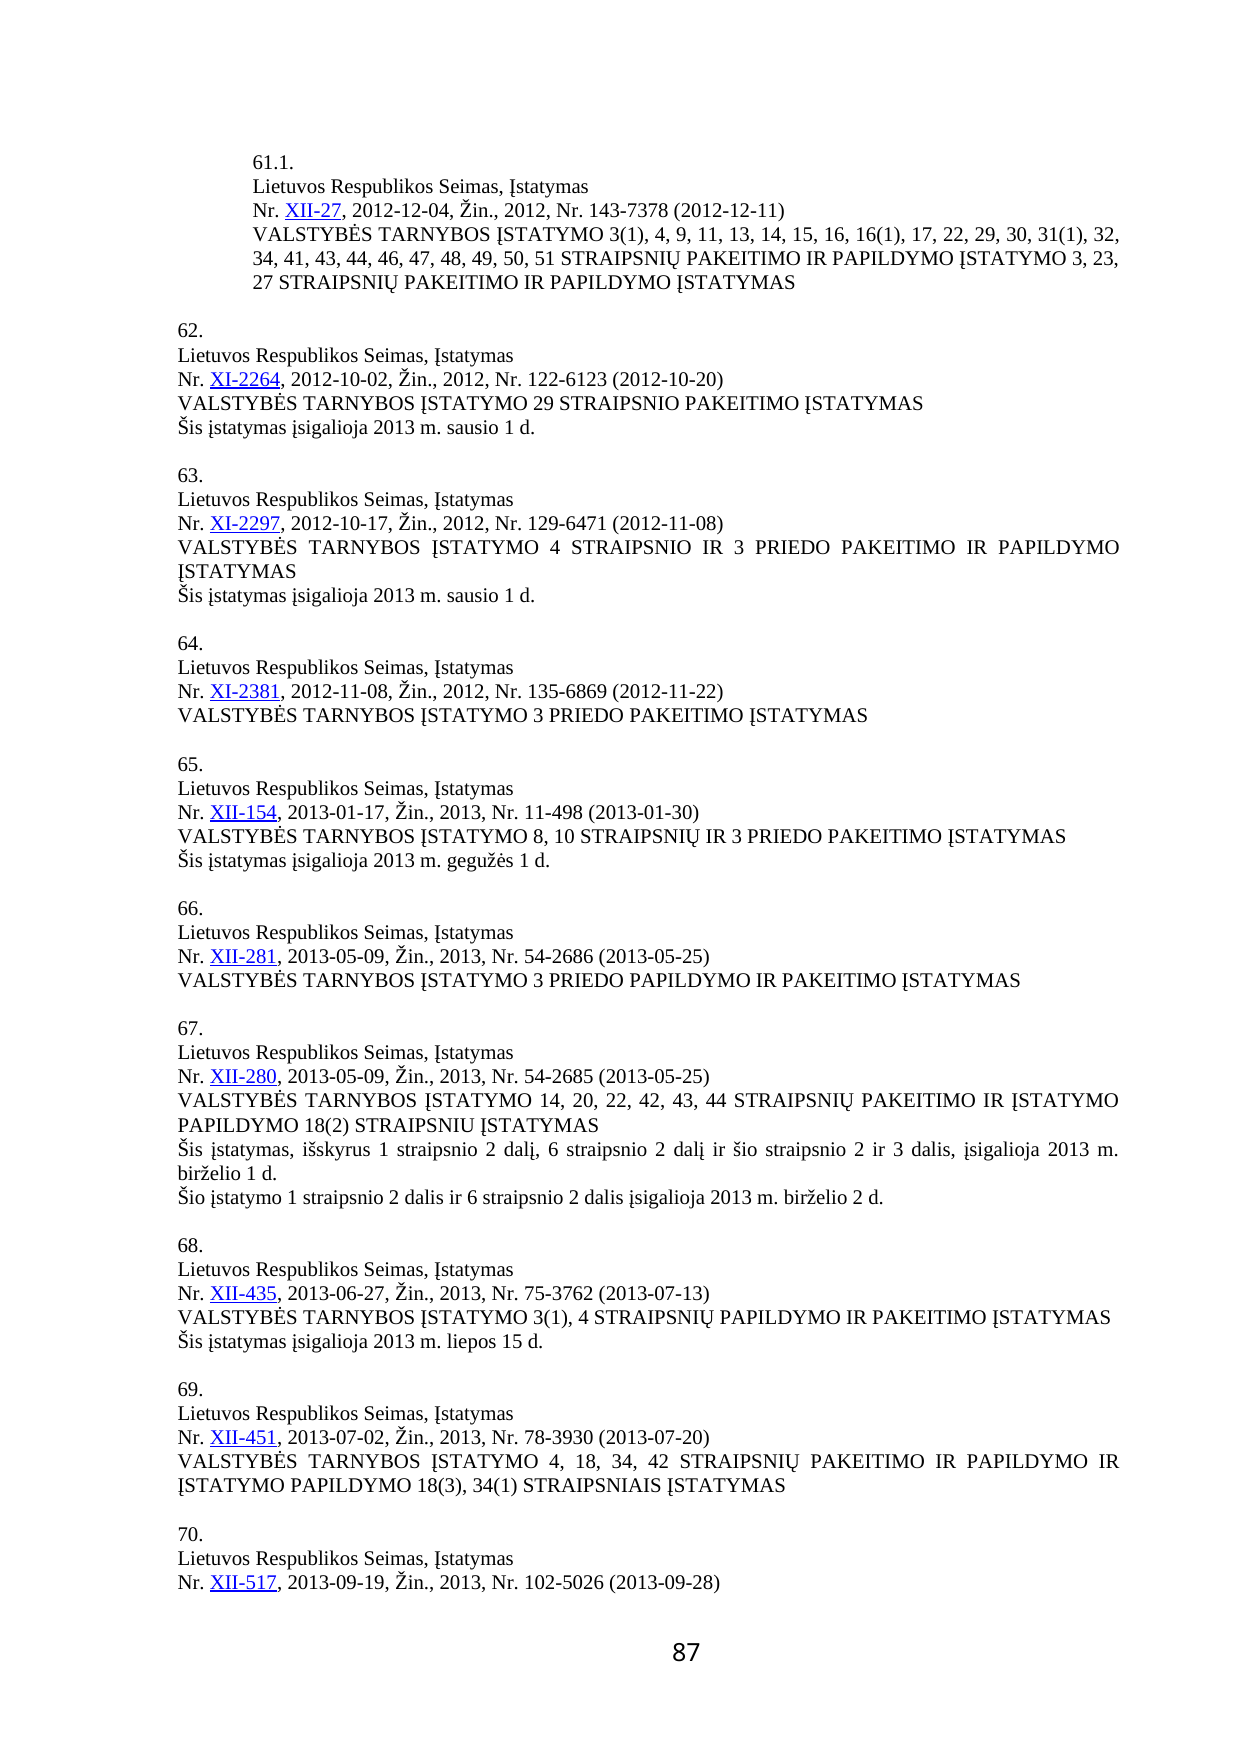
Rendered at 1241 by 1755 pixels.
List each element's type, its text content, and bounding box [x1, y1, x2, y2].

text Lietuvos Respublikos Seimas, Įstatymas [177, 342, 1120, 367]
text 69. [177, 1377, 1120, 1401]
text 68. [177, 1233, 1120, 1257]
text Lietuvos Respublikos Seimas, Įstatymas [177, 1040, 1120, 1064]
text 66. [177, 896, 1120, 920]
text Nr. XI-2264, 2012-10-02, Žin., 2012, Nr. 122-6123 (2012-10-20) [177, 367, 1120, 391]
text Lietuvos Respublikos Seimas, Įstatymas [177, 1401, 1120, 1425]
text 70. [177, 1522, 1120, 1546]
text 62. [177, 318, 1120, 342]
text Lietuvos Respublikos Seimas, Įstatymas [177, 174, 1120, 198]
text Lietuvos Respublikos Seimas, Įstatymas [177, 776, 1120, 800]
text Šis įstatymas įsigalioja 2013 m. liepos 15 d. [177, 1329, 1120, 1353]
text Nr. XII-280, 2013-05-09, Žin., 2013, Nr. 54-2685 (2013-05-25) [177, 1064, 1120, 1088]
text VALSTYBĖS TARNYBOS ĮSTATYMO 4 STRAIPSNIO IR 3 PRIEDO PAKEITIMO IR PAPILDYMO ĮSTATYMAS [177, 535, 1120, 583]
text Šis įstatymas įsigalioja 2013 m. sausio 1 d. [177, 415, 1120, 439]
text Nr. XII-517, 2013-09-19, Žin., 2013, Nr. 102-5026 (2013-09-28) [177, 1570, 1120, 1594]
text Nr. XII-281, 2013-05-09, Žin., 2013, Nr. 54-2686 (2013-05-25) [177, 944, 1120, 968]
text Šis įstatymas įsigalioja 2013 m. sausio 1 d. [177, 583, 1120, 607]
text Lietuvos Respublikos Seimas, Įstatymas [177, 1546, 1120, 1570]
text VALSTYBĖS TARNYBOS ĮSTATYMO 8, 10 STRAIPSNIŲ IR 3 PRIEDO PAKEITIMO ĮSTATYMAS [177, 824, 1120, 848]
text Nr. XII-154, 2013-01-17, Žin., 2013, Nr. 11-498 (2013-01-30) [177, 800, 1120, 824]
text Šis įstatymas, išskyrus 1 straipsnio 2 dalį, 6 straipsnio 2 dalį ir šio straipsnio 2 ir 3 dalis, įsigalioja 2013 m. birželio 1 d. [177, 1137, 1120, 1185]
text Lietuvos Respublikos Seimas, Įstatymas [177, 1257, 1120, 1281]
text 61.1. [177, 150, 1120, 174]
text Lietuvos Respublikos Seimas, Įstatymas [177, 920, 1120, 944]
text 63. [177, 463, 1120, 487]
text VALSTYBĖS TARNYBOS ĮSTATYMO 3 PRIEDO PAKEITIMO ĮSTATYMAS [177, 703, 1120, 727]
text VALSTYBĖS TARNYBOS ĮSTATYMO 3(1), 4 STRAIPSNIŲ PAPILDYMO IR PAKEITIMO ĮSTATYMAS [177, 1305, 1120, 1329]
text 65. [177, 752, 1120, 776]
text VALSTYBĖS TARNYBOS ĮSTATYMO 14, 20, 22, 42, 43, 44 STRAIPSNIŲ PAKEITIMO IR ĮSTATYMO PAPILDYMO 18(2) STRAIPSNIU ĮSTATYMAS [177, 1088, 1120, 1137]
text Šio įstatymo 1 straipsnio 2 dalis ir 6 straipsnio 2 dalis įsigalioja 2013 m. birželio 2 d. [177, 1185, 1120, 1209]
text Nr. XI-2381, 2012-11-08, Žin., 2012, Nr. 135-6869 (2012-11-22) [177, 679, 1120, 703]
text Nr. XII-27, 2012-12-04, Žin., 2012, Nr. 143-7378 (2012-12-11) [177, 198, 1120, 222]
text Šis įstatymas įsigalioja 2013 m. gegužės 1 d. [177, 848, 1120, 872]
text 64. [177, 631, 1120, 655]
text 67. [177, 1016, 1120, 1040]
text Lietuvos Respublikos Seimas, Įstatymas [177, 655, 1120, 679]
text Lietuvos Respublikos Seimas, Įstatymas [177, 487, 1120, 511]
text VALSTYBĖS TARNYBOS ĮSTATYMO 29 STRAIPSNIO PAKEITIMO ĮSTATYMAS [177, 391, 1120, 415]
text VALSTYBĖS TARNYBOS ĮSTATYMO 3 PRIEDO PAPILDYMO IR PAKEITIMO ĮSTATYMAS [177, 968, 1120, 992]
text VALSTYBĖS TARNYBOS ĮSTATYMO 4, 18, 34, 42 STRAIPSNIŲ PAKEITIMO IR PAPILDYMO IR ĮSTATYMO PAPILDYMO 18(3), 34(1) STRAIPSNIAIS ĮSTATYMAS [177, 1449, 1120, 1497]
text VALSTYBĖS TARNYBOS ĮSTATYMO 3(1), 4, 9, 11, 13, 14, 15, 16, 16(1), 17, 22, 29, 30, 31(1), 32, 34, 41, 43, 44, 46, 47, 48, 49, 50, 51 STRAIPSNIŲ PAKEITIMO IR PAPILDYMO ĮSTATYMO 3, 23, 27 STRAIPSNIŲ PAKEITIMO IR PAPILDYMO ĮSTATYMAS [252, 222, 1120, 294]
text Nr. XII-435, 2013-06-27, Žin., 2013, Nr. 75-3762 (2013-07-13) [177, 1281, 1120, 1305]
text Nr. XII-451, 2013-07-02, Žin., 2013, Nr. 78-3930 (2013-07-20) [177, 1425, 1120, 1449]
text Nr. XI-2297, 2012-10-17, Žin., 2012, Nr. 129-6471 (2012-11-08) [177, 511, 1120, 535]
